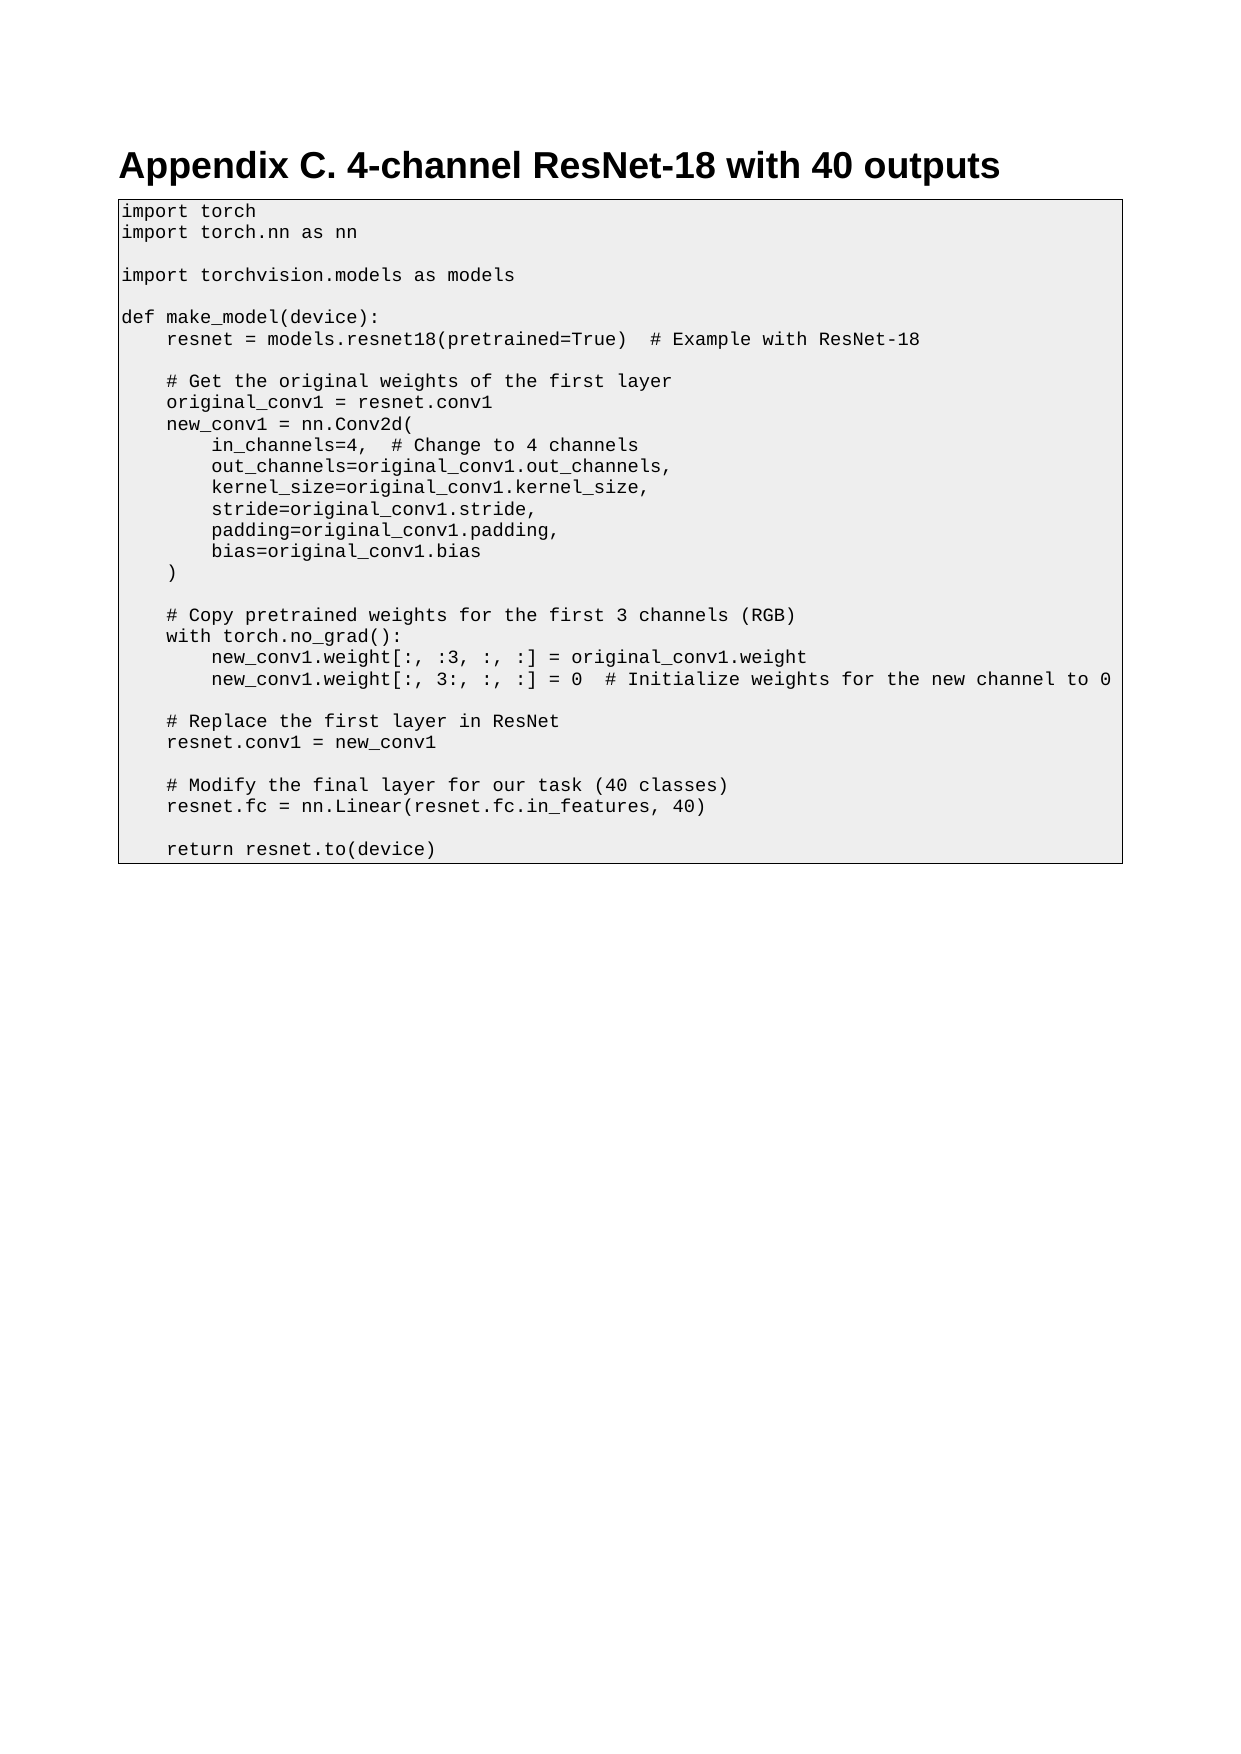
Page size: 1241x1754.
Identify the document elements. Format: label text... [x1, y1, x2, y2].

text # Copy pretrained weights for the first 3 channels (RGB) [119, 602, 1122, 624]
text resnet.conv1 = new_conv1 [119, 730, 1122, 751]
text return resnet.to(device) [119, 836, 1122, 863]
text padding=original_conv1.padding, [119, 517, 1122, 539]
text resnet.fc = nn.Linear(resnet.fc.in_features, 40) [119, 794, 1122, 815]
text resnet = models.resnet18(pretrained=True) # Example with ResNet-18 [119, 326, 1122, 347]
text bias=original_conv1.bias [119, 539, 1122, 560]
text out_channels=original_conv1.out_channels, [119, 454, 1122, 475]
text # Replace the first layer in ResNet [119, 709, 1122, 730]
text import torch.nn as nn [119, 220, 1122, 241]
subtitle Appendix C. 4-channel ResNet-18 with 40 outputs [118, 143, 1122, 186]
text def make_model(device): [119, 305, 1122, 326]
text stride=original_conv1.stride, [119, 496, 1122, 517]
text new_conv1.weight[:, 3:, :, :] = 0 # Initialize weights for the new channel to 0 [119, 666, 1122, 687]
text # Get the original weights of the first layer [119, 369, 1122, 390]
text original_conv1 = resnet.conv1 [119, 390, 1122, 411]
text in_channels=4, # Change to 4 channels [119, 432, 1122, 454]
text import torch [119, 200, 1122, 220]
text kernel_size=original_conv1.kernel_size, [119, 475, 1122, 496]
text # Modify the final layer for our task (40 classes) [119, 772, 1122, 794]
text with torch.no_grad(): [119, 624, 1122, 645]
text import torchvision.models as models [119, 262, 1122, 284]
text ) [119, 560, 1122, 581]
text new_conv1 = nn.Conv2d( [119, 411, 1122, 432]
text new_conv1.weight[:, :3, :, :] = original_conv1.weight [119, 645, 1122, 666]
